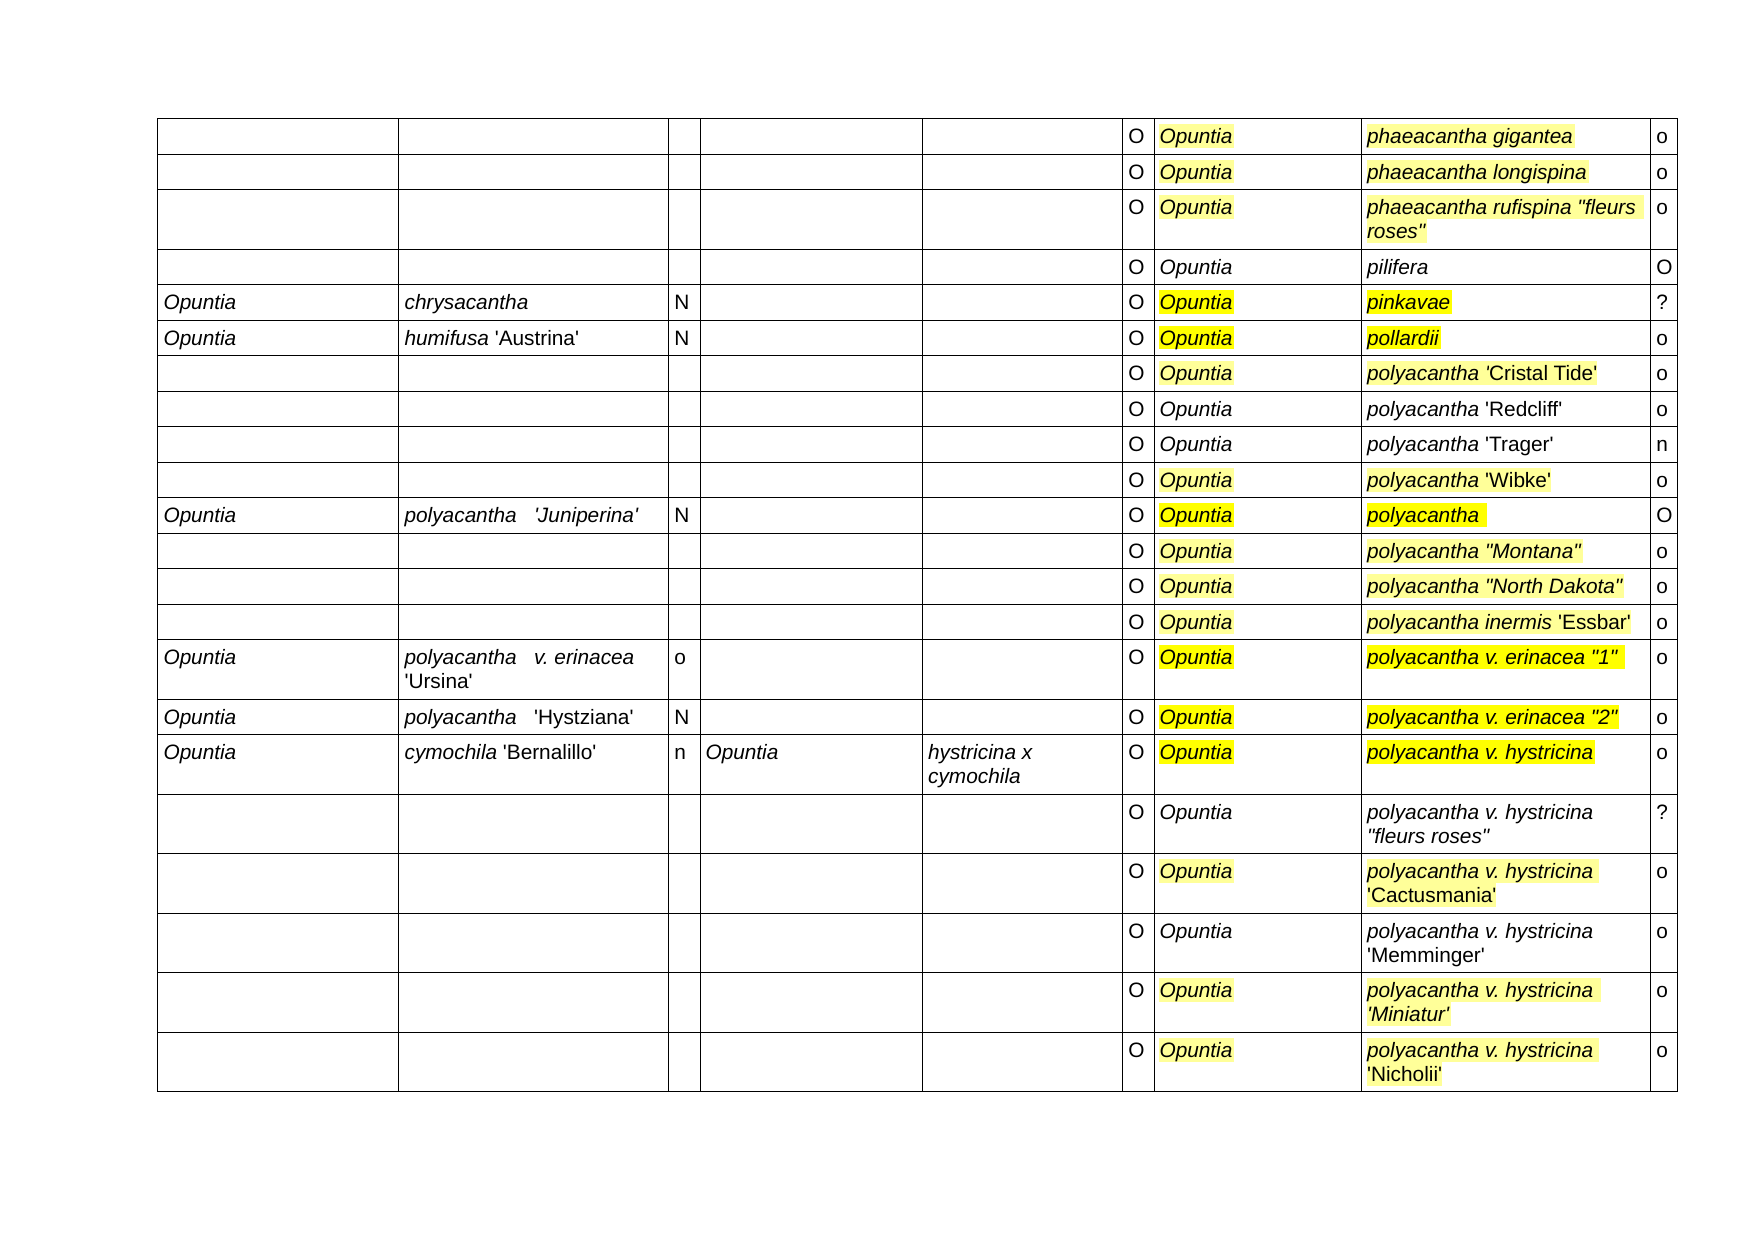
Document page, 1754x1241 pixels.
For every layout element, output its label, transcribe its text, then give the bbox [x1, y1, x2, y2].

table_cell polyacantha v. hystricina 'Memminger' [1362, 914, 1650, 972]
table_cell [701, 973, 922, 1032]
table_cell Opuntia [1155, 321, 1361, 355]
table_cell Opuntia [1155, 285, 1361, 320]
table_cell O [1123, 973, 1154, 1032]
table_cell o [1651, 463, 1677, 497]
table_cell [669, 569, 700, 604]
table_cell Opuntia [1155, 795, 1361, 853]
table_cell ? [1651, 795, 1677, 853]
table_cell o [1651, 914, 1677, 972]
table_cell O [1123, 534, 1154, 568]
table_cell [158, 973, 398, 1032]
table_cell [701, 190, 922, 249]
table_cell chrysacantha [399, 285, 668, 320]
table_cell N [669, 700, 700, 734]
table_cell [399, 605, 668, 639]
table_cell [669, 250, 700, 284]
table_cell Opuntia [701, 735, 922, 794]
table_cell [399, 190, 668, 249]
table_cell O [1123, 427, 1154, 462]
table_cell o [1651, 605, 1677, 639]
table_cell [399, 119, 668, 154]
table_cell polyacantha "North Dakota" [1362, 569, 1650, 604]
table_cell O [1123, 605, 1154, 639]
table_cell [923, 569, 1122, 604]
table_cell Opuntia [1155, 463, 1361, 497]
table_cell O [1123, 498, 1154, 533]
table_cell [923, 534, 1122, 568]
table_cell N [669, 285, 700, 320]
table_cell [669, 534, 700, 568]
table_cell O [1651, 250, 1677, 284]
table_cell Opuntia [1155, 973, 1361, 1032]
table_cell [701, 392, 922, 426]
table_cell o [1651, 155, 1677, 189]
table_cell [158, 795, 398, 853]
table_cell Opuntia [1155, 155, 1361, 189]
table_cell [399, 914, 668, 972]
table_cell o [1651, 1033, 1677, 1091]
table_cell Opuntia [158, 321, 398, 355]
table_cell [399, 795, 668, 853]
table_cell Opuntia [1155, 914, 1361, 972]
table_cell [399, 250, 668, 284]
table_cell [701, 321, 922, 355]
table_cell Opuntia [158, 700, 398, 734]
table_cell o [1651, 119, 1677, 154]
table_cell O [1123, 735, 1154, 794]
table_cell [158, 534, 398, 568]
table_cell [701, 427, 922, 462]
table_cell Opuntia [1155, 1033, 1361, 1091]
table_cell phaeacantha longispina [1362, 155, 1650, 189]
table_cell polyacantha v. hystricina 'Cactusmania' [1362, 854, 1650, 913]
table_cell o [1651, 534, 1677, 568]
table_cell [158, 392, 398, 426]
table_cell Opuntia [1155, 392, 1361, 426]
table_cell [923, 392, 1122, 426]
table_cell polyacantha 'Cristal Tide' [1362, 356, 1650, 391]
table_cell O [1123, 854, 1154, 913]
table_cell Opuntia [1155, 605, 1361, 639]
table_cell O [1651, 498, 1677, 533]
table_cell Opuntia [1155, 735, 1361, 794]
table_cell [923, 973, 1122, 1032]
table_cell [701, 285, 922, 320]
table_cell [399, 569, 668, 604]
table_cell o [1651, 735, 1677, 794]
table_cell [923, 321, 1122, 355]
table_cell [701, 155, 922, 189]
table_cell [669, 1033, 700, 1091]
table_cell O [1123, 1033, 1154, 1091]
table_cell o [1651, 973, 1677, 1032]
table_cell o [1651, 392, 1677, 426]
table_cell [399, 1033, 668, 1091]
table_cell [923, 498, 1122, 533]
table_cell Opuntia [1155, 854, 1361, 913]
table_cell Opuntia [1155, 190, 1361, 249]
table_cell o [1651, 321, 1677, 355]
table_cell polyacantha v. hystricina 'Nicholii' [1362, 1033, 1650, 1091]
table_cell O [1123, 250, 1154, 284]
table_cell o [1651, 854, 1677, 913]
table_cell [701, 700, 922, 734]
table_cell [669, 427, 700, 462]
table_cell [701, 569, 922, 604]
table_cell O [1123, 640, 1154, 699]
table_cell [923, 914, 1122, 972]
table_cell [158, 914, 398, 972]
table_cell [158, 463, 398, 497]
table_cell Opuntia [1155, 700, 1361, 734]
table_cell [399, 463, 668, 497]
table_cell O [1123, 119, 1154, 154]
table_cell [158, 190, 398, 249]
table_cell [701, 640, 922, 699]
table_cell O [1123, 795, 1154, 853]
table_cell [701, 1033, 922, 1091]
table_cell O [1123, 321, 1154, 355]
table_cell polyacantha v. erinacea "2" [1362, 700, 1650, 734]
table_cell [923, 119, 1122, 154]
table_cell [701, 854, 922, 913]
table_cell Opuntia [1155, 250, 1361, 284]
table_cell [923, 700, 1122, 734]
table_cell o [669, 640, 700, 699]
table_cell [701, 605, 922, 639]
table_cell polyacantha "Montana" [1362, 534, 1650, 568]
table_cell polyacantha inermis 'Essbar' [1362, 605, 1650, 639]
table_cell [923, 250, 1122, 284]
table_cell Opuntia [1155, 534, 1361, 568]
table_cell [669, 463, 700, 497]
table_cell [158, 1033, 398, 1091]
table_cell [923, 190, 1122, 249]
table_cell [669, 605, 700, 639]
table_cell polyacantha 'Trager' [1362, 427, 1650, 462]
table_cell Opuntia [1155, 640, 1361, 699]
table_cell [923, 640, 1122, 699]
table_cell [158, 854, 398, 913]
table_cell polyacantha 'Wibke' [1362, 463, 1650, 497]
table_cell [923, 285, 1122, 320]
table_cell [701, 498, 922, 533]
table_cell O [1123, 285, 1154, 320]
table_cell [669, 356, 700, 391]
table_cell [923, 605, 1122, 639]
table_cell [399, 356, 668, 391]
table_cell [923, 356, 1122, 391]
table_cell Opuntia [158, 498, 398, 533]
table_cell polyacantha v. erinacea 'Ursina' [399, 640, 668, 699]
table_cell ? [1651, 285, 1677, 320]
table_cell polyacantha v. hystricina 'Miniatur' [1362, 973, 1650, 1032]
table_cell [701, 463, 922, 497]
table_cell [701, 119, 922, 154]
table_cell polyacantha [1362, 498, 1650, 533]
table_cell Opuntia [1155, 356, 1361, 391]
table_cell polyacantha 'Juniperina' [399, 498, 668, 533]
table_cell Opuntia [1155, 119, 1361, 154]
table_cell o [1651, 190, 1677, 249]
table_cell [923, 1033, 1122, 1091]
table_cell Opuntia [1155, 569, 1361, 604]
table_cell [669, 973, 700, 1032]
table_cell [923, 427, 1122, 462]
table_cell [669, 854, 700, 913]
table_cell [158, 605, 398, 639]
table_cell [158, 356, 398, 391]
table_cell O [1123, 356, 1154, 391]
table_cell [701, 795, 922, 853]
table_cell cymochila 'Bernalillo' [399, 735, 668, 794]
table_cell [158, 427, 398, 462]
table_cell [158, 250, 398, 284]
table_cell [399, 392, 668, 426]
table_cell [669, 155, 700, 189]
table_cell O [1123, 463, 1154, 497]
table_cell O [1123, 392, 1154, 426]
table_cell Opuntia [158, 640, 398, 699]
table_cell hystricina x cymochila [923, 735, 1122, 794]
table_cell [669, 392, 700, 426]
table_cell O [1123, 190, 1154, 249]
table_cell O [1123, 914, 1154, 972]
table_cell pilifera [1362, 250, 1650, 284]
table_cell phaeacantha gigantea [1362, 119, 1650, 154]
table_cell O [1123, 155, 1154, 189]
table_cell o [1651, 640, 1677, 699]
table_cell polyacantha v. hystricina [1362, 735, 1650, 794]
table_cell [399, 427, 668, 462]
table_cell phaeacantha rufispina "fleurs roses" [1362, 190, 1650, 249]
table_cell N [669, 321, 700, 355]
table_cell Opuntia [158, 735, 398, 794]
table_cell Opuntia [1155, 498, 1361, 533]
table_cell [923, 155, 1122, 189]
table_cell [669, 190, 700, 249]
table_cell [701, 356, 922, 391]
table_cell [399, 973, 668, 1032]
table_cell o [1651, 569, 1677, 604]
table_cell [399, 155, 668, 189]
table_cell [158, 155, 398, 189]
table_cell [923, 795, 1122, 853]
table_cell [158, 119, 398, 154]
table_cell [669, 914, 700, 972]
table_cell n [669, 735, 700, 794]
table_cell Opuntia [158, 285, 398, 320]
table_cell pinkavae [1362, 285, 1650, 320]
table_cell [669, 119, 700, 154]
table_cell [923, 463, 1122, 497]
table_cell [669, 795, 700, 853]
table_cell O [1123, 569, 1154, 604]
table_cell [701, 534, 922, 568]
table_cell [701, 250, 922, 284]
table_cell [701, 914, 922, 972]
table_cell N [669, 498, 700, 533]
table_cell polyacantha v. erinacea "1" [1362, 640, 1650, 699]
table_cell [399, 854, 668, 913]
table_cell [923, 854, 1122, 913]
table_cell polyacantha 'Redcliff' [1362, 392, 1650, 426]
table_cell pollardii [1362, 321, 1650, 355]
table_cell polyacantha 'Hystziana' [399, 700, 668, 734]
table_cell Opuntia [1155, 427, 1361, 462]
table_cell O [1123, 700, 1154, 734]
table_cell o [1651, 700, 1677, 734]
table_cell n [1651, 427, 1677, 462]
table_cell humifusa 'Austrina' [399, 321, 668, 355]
table_cell o [1651, 356, 1677, 391]
table_cell [399, 534, 668, 568]
table_cell polyacantha v. hystricina "fleurs roses" [1362, 795, 1650, 853]
table_cell [158, 569, 398, 604]
